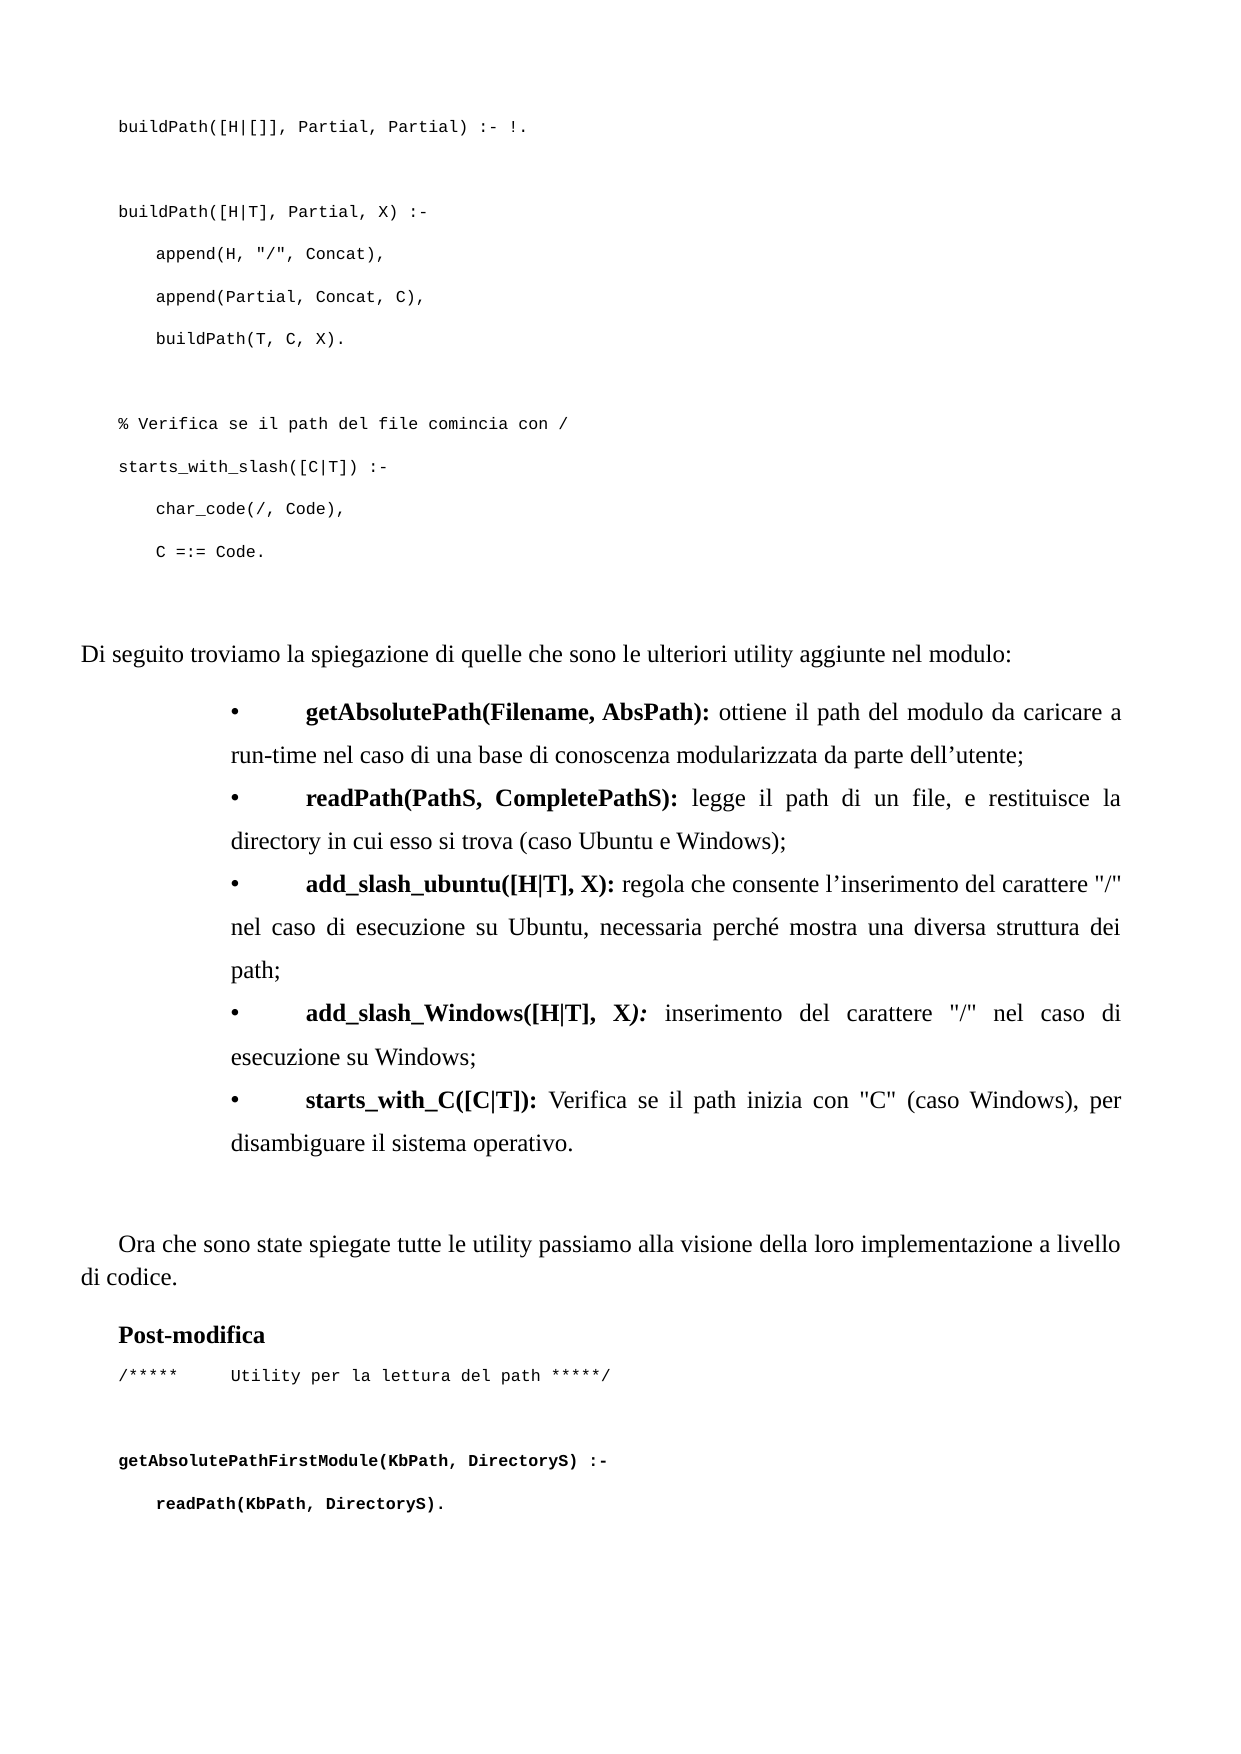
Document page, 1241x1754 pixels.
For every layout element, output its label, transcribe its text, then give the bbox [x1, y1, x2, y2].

text C =:= Code. [81, 543, 1122, 562]
text buildPath([H|[]], Partial, Partial) :- !. [81, 118, 1122, 137]
text /***** Utility per la lettura del path *****/ [81, 1368, 1122, 1387]
text buildPath([H|T], Partial, X) :- [81, 203, 1122, 222]
list add_slash_Windows([H|T], X): inserimento del carattere "/" nel caso di esecuzione su Windows; [231, 998, 1122, 1070]
text % Verifica se il path del file comincia con / [81, 416, 1122, 434]
list add_slash_ubuntu([H|T], X): regola che consente l’inserimento del carattere "/" nel caso di esecuzione su Ubuntu, necessaria perché mostra una diversa struttura dei path; [231, 869, 1122, 984]
text Post-modifica [118, 1320, 1122, 1349]
text char_code(/, Code), [81, 501, 1122, 519]
list starts_with_C([C|T]): Verifica se il path inizia con "C" (caso Windows), per disambiguare il sistema operativo. [231, 1085, 1122, 1157]
list readPath(PathS, CompletePathS): legge il path di un file, e restituisce la directory in cui esso si trova (caso Ubuntu e Windows); [231, 783, 1122, 855]
text append(H, "/", Concat), [81, 246, 1122, 264]
text append(Partial, Concat, C), [81, 288, 1122, 307]
text Ora che sono state spiegate tutte le utility passiamo alla visione della loro implementazione a livello di codice. [81, 1229, 1122, 1291]
text buildPath(T, C, X). [81, 331, 1122, 349]
list getAbsolutePath(Filename, AbsPath): ottiene il path del modulo da caricare a run-time nel caso di una base di conoscenza modularizzata da parte dell’utente; [231, 697, 1122, 768]
text readPath(KbPath, DirectoryS). [81, 1495, 1122, 1514]
text starts_with_slash([C|T]) :- [81, 458, 1122, 477]
text getAbsolutePathFirstModule(KbPath, DirectoryS) :- [81, 1453, 1122, 1472]
text Di seguito troviamo la spiegazione di quelle che sono le ulteriori utility aggiunte nel modulo: [81, 639, 1122, 667]
